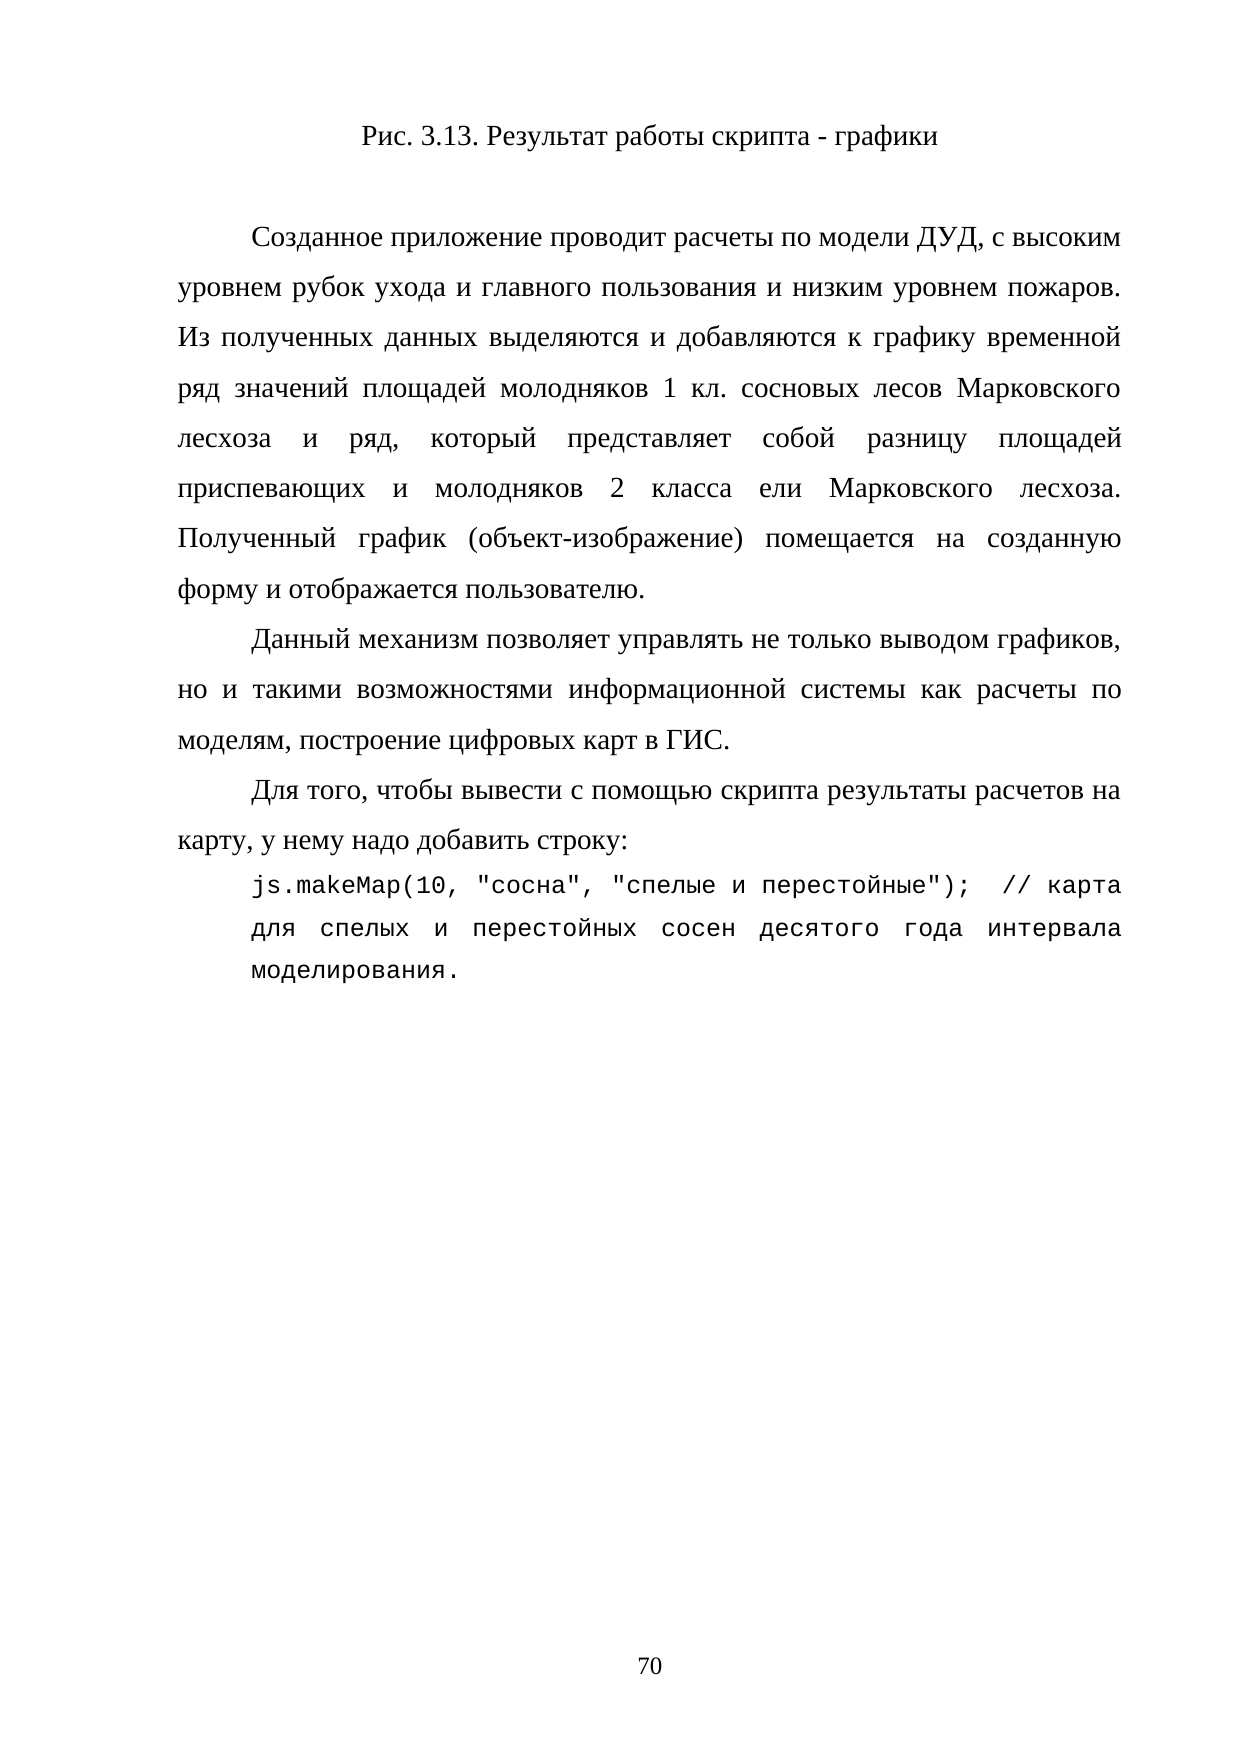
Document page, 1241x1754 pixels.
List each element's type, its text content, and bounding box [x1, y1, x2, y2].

text Для того, чтобы вывести с помощью скрипта результаты расчетов на карту, у нему надо добавить строку: [177, 772, 1122, 856]
text js.makeMap(10, "сосна", "спелые и перестойные"); // карта для спелых и перестойных сосен десятого года интервала моделирования. [251, 873, 1122, 986]
text Данный механизм позволяет управлять не только выводом графиков, но и такими возможностями информационной системы как расчеты по моделям, построение цифровых карт в ГИС. [177, 621, 1122, 755]
text Созданное приложение проводит расчеты по модели ДУД, с высоким уровнем рубок ухода и главного пользования и низким уровнем пожаров. Из полученных данных выделяются и добавляются к графику временной ряд значений площадей молодняков 1 кл. сосновых лесов Марковского лесхоза и ряд, который представляет собой разницу площадей приспевающих и молодняков 2 класса ели Марковского лесхоза. Полученный график (объект-изображение) помещается на созданную форму и отображается пользователю. [177, 219, 1122, 604]
text Рис. 3.13. Результат работы скрипта - графики [177, 118, 1122, 152]
